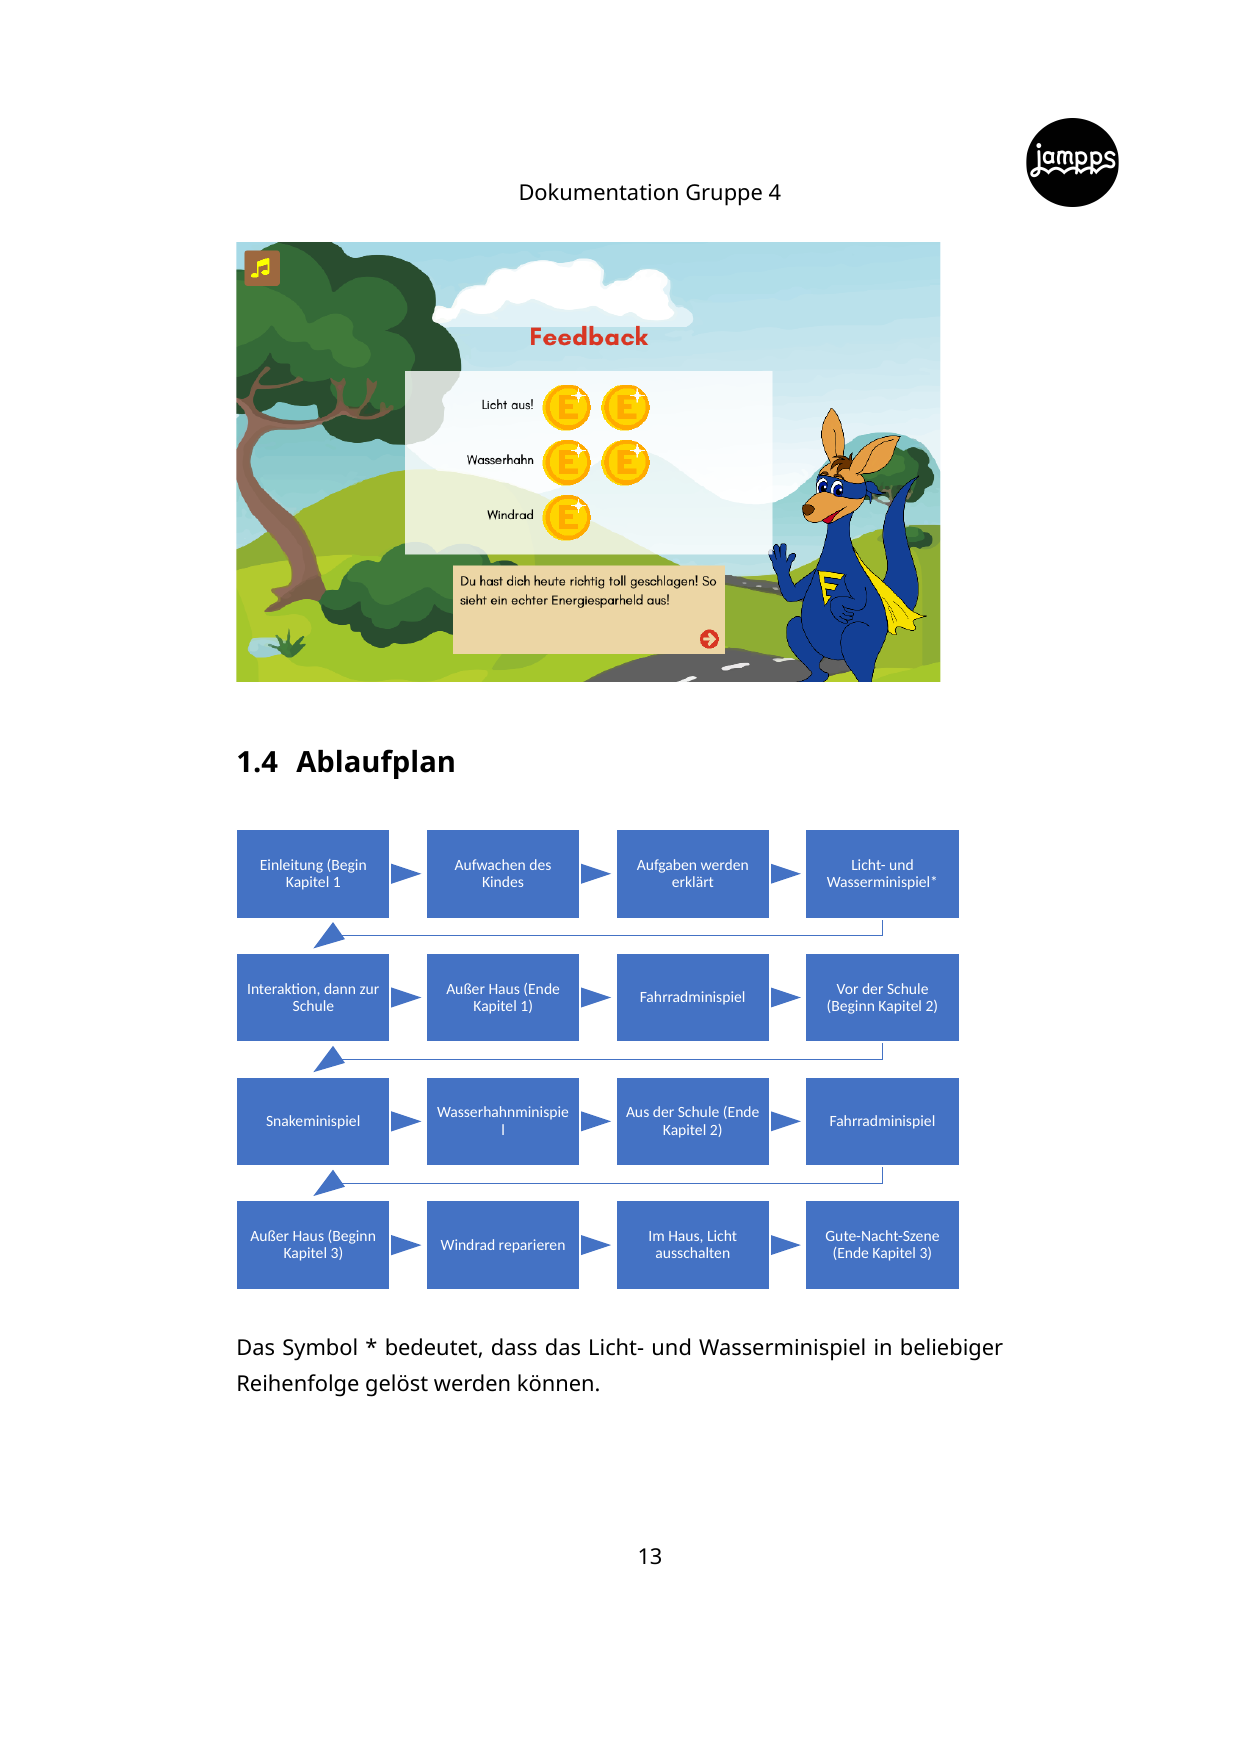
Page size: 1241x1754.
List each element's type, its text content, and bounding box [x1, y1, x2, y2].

text Das Symbol * bedeutet, dass das Licht- und Wasserminispiel in beliebiger Reihenfolge gelöst werden können. [236, 1332, 1004, 1397]
subtitle Ablaufplan [236, 741, 1004, 781]
